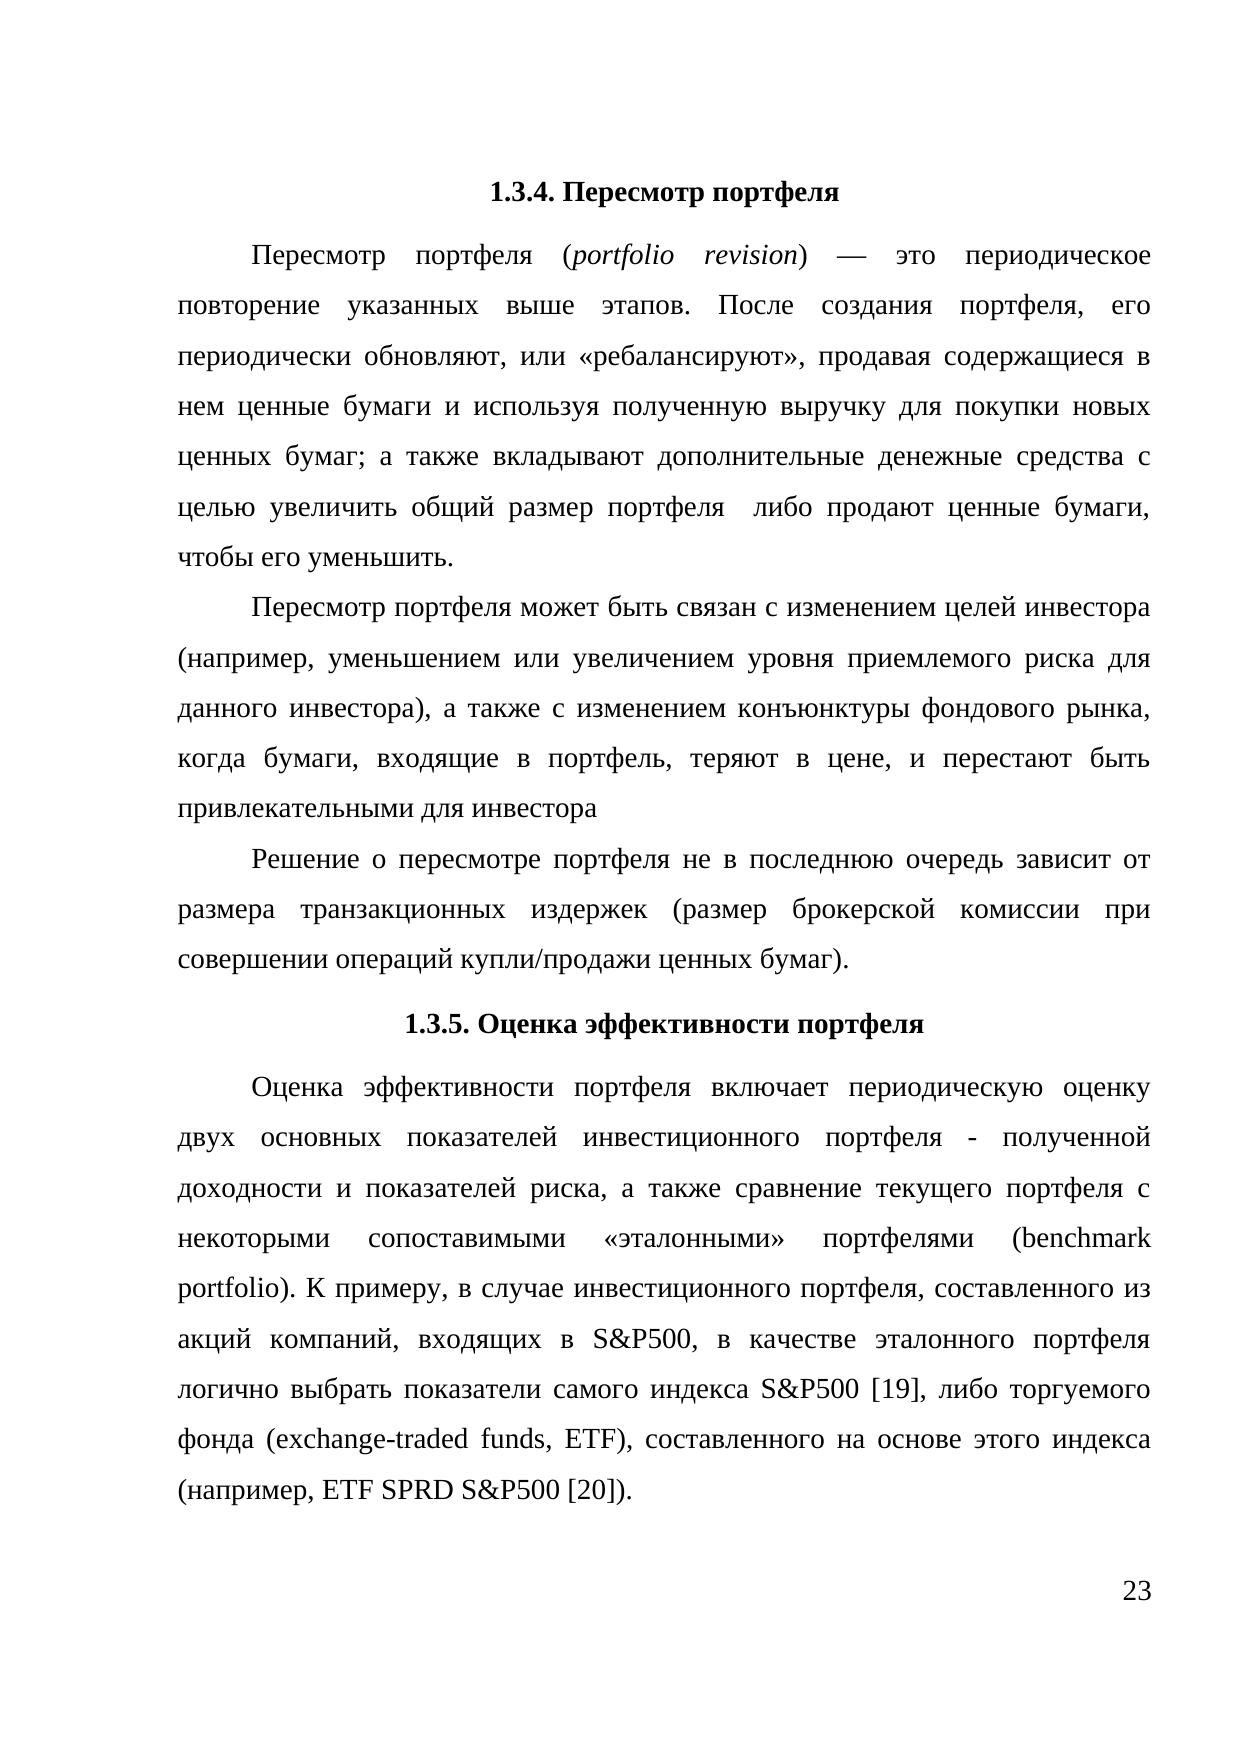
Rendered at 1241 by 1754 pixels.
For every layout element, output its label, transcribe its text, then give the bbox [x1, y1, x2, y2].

subtitle 1.3.4. Пересмотр портфеля [177, 174, 1152, 208]
text Оценка эффективности портфеля включает периодическую оценку двух основных показателей инвестиционного портфеля - полученной доходности и показателей риска, а также сравнение текущего портфеля с некоторыми сопоставимыми «эталонными» портфелями (benchmark portfolio). К примеру, в случае инвестиционного портфеля, составленного из акций компаний, входящих в S&P500, в качестве эталонного портфеля логично выбрать показатели самого индекса S&P500 [19], либо торгуемого фонда (exchange-traded funds, ETF), составленного на основе этого индекса (например, ETF SPRD S&P500 [20]). [177, 1069, 1152, 1505]
text Пересмотр портфеля может быть связан с изменением целей инвестора (например, уменьшением или увеличением уровня приемлемого риска для данного инвестора), а также с изменением конъюнктуры фондового рынка, когда бумаги, входящие в портфель, теряют в цене, и перестают быть привлекательными для инвестора [177, 589, 1152, 824]
subtitle 1.3.5. Оценка эффективности портфеля [177, 1006, 1152, 1040]
text Решение о пересмотре портфеля не в последнюю очередь зависит от размера транзакционных издержек (размер брокерской комиссии при совершении операций купли/продажи ценных бумаг). [177, 841, 1152, 975]
text Пересмотр портфеля (portfolio revision) — это периодическое повторение указанных выше этапов. После создания портфеля, его периодически обновляют, или «ребалансируют», продавая содержащиеся в нем ценные бумаги и используя полученную выручку для покупки новых ценных бумаг; а также вкладывают дополнительные денежные средства с целью увеличить общий размер портфеля либо продают ценные бумаги, чтобы его уменьшить. [177, 237, 1152, 573]
